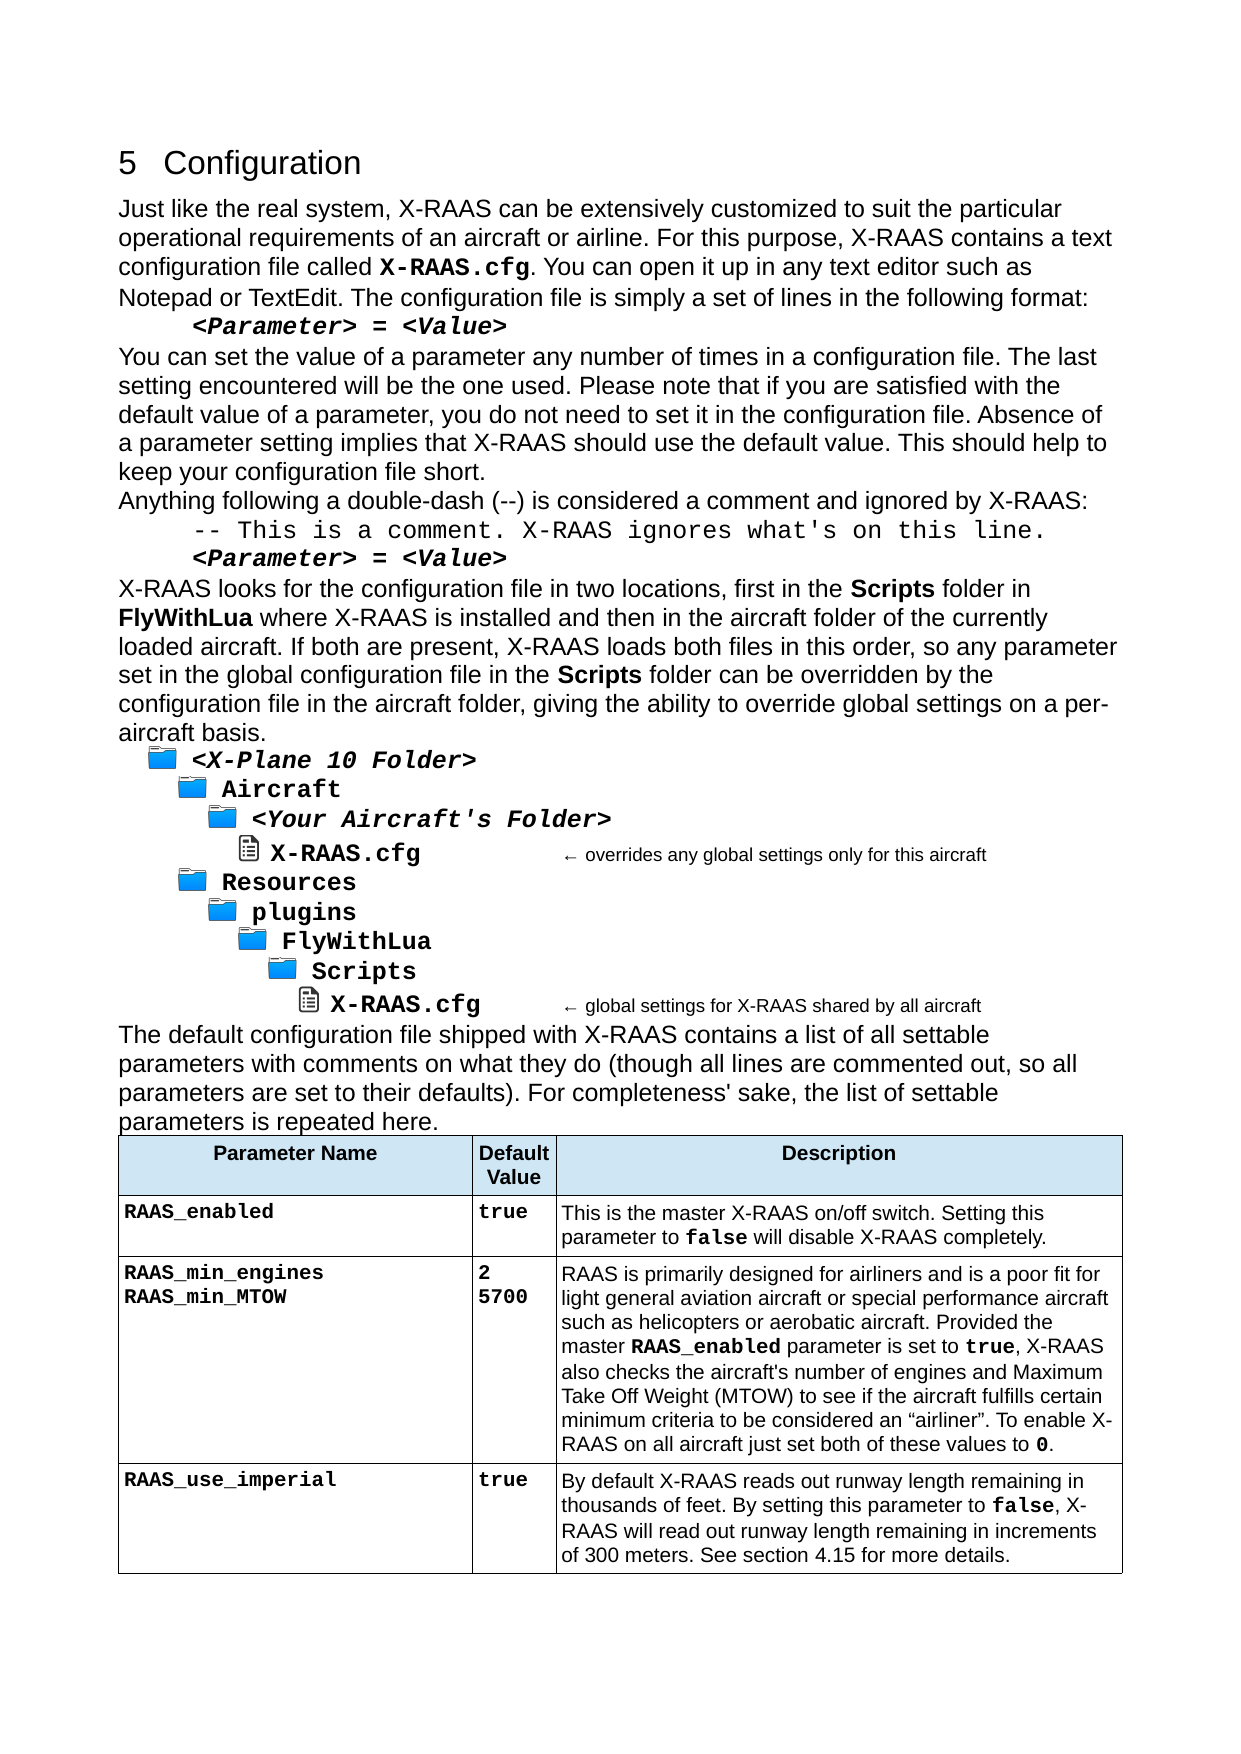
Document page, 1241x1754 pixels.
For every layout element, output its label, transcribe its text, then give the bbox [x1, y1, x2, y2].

picture [178, 868, 207, 874]
table_cell By default X-RAAS reads out runway length remaining in thousands of feet. By setting this parameter to false, X-RAAS will read out runway length remaining in increments of 300 meters. See section 4.15 for more details. [557, 1464, 1122, 1572]
table_cell RAAS is primarily designed for airliners and is a poor fit for light general aviation aircraft or special performance aircraft such as helicopters or aerobatic aircraft. Provided the master RAAS_enabled parameter is set to true, X-RAAS also checks the aircraft's number of engines and Maximum Take Off Weight (MTOW) to see if the aircraft fulfills certain minimum criteria to be considered an “airliner”. To enable X-RAAS on all aircraft just set both of these values to 0. [557, 1257, 1122, 1463]
table_cell RAAS_min_engines RAAS_min_MTOW [119, 1257, 472, 1463]
table_cell true [473, 1464, 556, 1572]
table_cell 2 5700 [473, 1257, 556, 1463]
text <Parameter> = <Value> [118, 311, 1122, 342]
text -- This is a comment. X-RAAS ignores what's on this line. [118, 515, 1122, 546]
table_header Description [557, 1136, 1122, 1195]
text X-RAAS.cfg ← overrides any global settings only for this aircraft [118, 835, 1122, 869]
text Just like the real system, X-RAAS can be extensively customized to suit the particular operational requirements of an aircraft or airline. For this purpose, X-RAAS contains a text configuration file called X-RAAS.cfg. You can open it up in any text editor such as Notepad or TextEdit. The configuration file is simply a set of lines in the following format: [118, 194, 1122, 311]
text Aircraft [118, 776, 1122, 805]
text X-RAAS.cfg ← global settings for X-RAAS shared by all aircraft [118, 987, 1122, 1020]
picture [148, 746, 177, 752]
text Scripts [118, 957, 1122, 987]
table_header Default Value [473, 1136, 556, 1195]
picture [238, 927, 267, 933]
picture [238, 835, 260, 862]
picture [208, 898, 237, 904]
text Resources [118, 869, 1122, 898]
picture [208, 814, 237, 828]
picture [238, 936, 267, 950]
text FlyWithLua [118, 928, 1122, 957]
table_cell true [473, 1196, 556, 1256]
text <X-Plane 10 Folder> [118, 746, 1122, 776]
table_cell This is the master X-RAAS on/off switch. Setting this parameter to false will disable X-RAAS completely. [557, 1196, 1122, 1256]
text plugins [118, 898, 1122, 928]
picture [298, 986, 320, 1013]
picture [268, 965, 297, 979]
text Anything following a double-dash (--) is considered a comment and ignored by X-RAAS: [118, 486, 1122, 515]
text The default configuration file shipped with X-RAAS contains a list of all settable parameters with comments on what they do (though all lines are commented out, so all parameters are set to their defaults). For completeness' sake, the list of settable parameters is repeated here. [118, 1020, 1122, 1135]
picture [208, 805, 237, 811]
picture [268, 957, 297, 962]
subtitle Configuration [118, 143, 1122, 182]
text <Parameter> = <Value> [118, 546, 1122, 574]
table_cell RAAS_use_imperial [119, 1464, 472, 1572]
picture [148, 755, 177, 769]
text <Your Aircraft's Folder> [118, 805, 1122, 835]
text You can set the value of a parameter any number of times in a configuration file. The last setting encountered will be the one used. Please note that if you are satisfied with the default value of a parameter, you do not need to set it in the configuration file. Absence of a parameter setting implies that X-RAAS should use the default value. This should help to keep your configuration file short. [118, 342, 1122, 486]
picture [178, 776, 207, 781]
table_cell RAAS_enabled [119, 1196, 472, 1256]
picture [178, 877, 207, 891]
text X-RAAS looks for the configuration file in two locations, first in the Scripts folder in FlyWithLua where X-RAAS is installed and then in the aircraft folder of the currently loaded aircraft. If both are present, X-RAAS loads both files in this order, so any parameter set in the global configuration file in the Scripts folder can be overridden by the configuration file in the aircraft folder, giving the ability to override global settings on a per-aircraft basis. [118, 574, 1122, 746]
picture [208, 907, 237, 921]
picture [178, 784, 207, 798]
table_header Parameter Name [119, 1136, 472, 1195]
